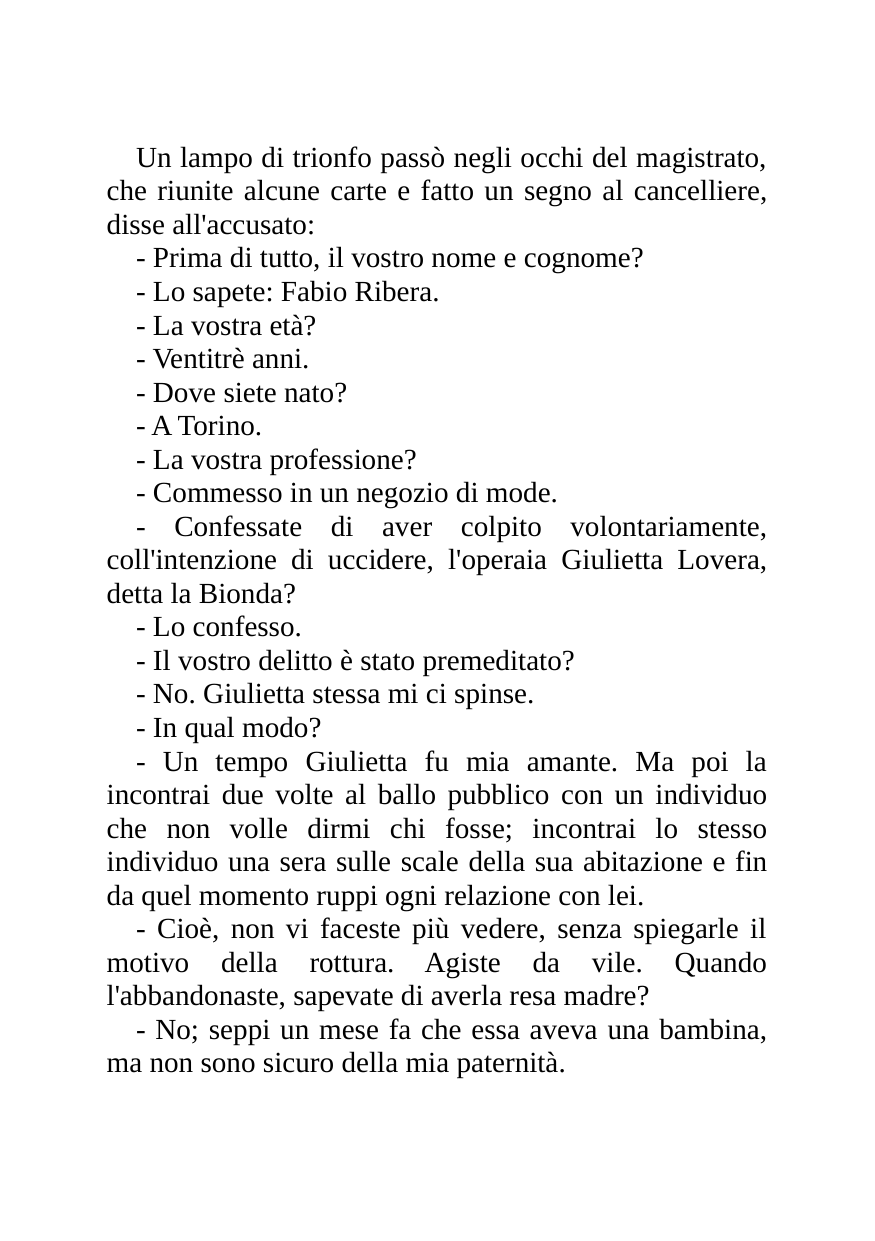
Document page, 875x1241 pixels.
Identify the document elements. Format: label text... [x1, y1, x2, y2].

text Un lampo di trionfo passò negli occhi del magistrato, che riunite alcune carte e fatto un segno al cancelliere, disse all'accusato: [106, 140, 768, 241]
text - Commesso in un negozio di mode. [106, 475, 768, 509]
text - In qual modo? [106, 710, 768, 744]
text - La vostra età? [106, 308, 768, 341]
text - Confessate di aver colpito volontariamente, coll'intenzione di uccidere, l'operaia Giulietta Lovera, detta la Bionda? [106, 509, 768, 609]
text - No; seppi un mese fa che essa aveva una bambina, ma non sono sicuro della mia paternità. [106, 1012, 768, 1079]
text - Il vostro delitto è stato premeditato? [106, 643, 768, 677]
text - Ventitrè anni. [106, 341, 768, 375]
text - Dove siete nato? [106, 375, 768, 408]
text - Lo confesso. [106, 609, 768, 643]
text - No. Giulietta stessa mi ci spinse. [106, 677, 768, 710]
text - Cioè, non vi faceste più vedere, senza spiegarle il motivo della rottura. Agiste da vile. Quando l'abbandonaste, sapevate di averla resa madre? [106, 911, 768, 1012]
text - A Torino. [106, 408, 768, 442]
text - Un tempo Giulietta fu mia amante. Ma poi la incontrai due volte al ballo pubblico con un individuo che non volle dirmi chi fosse; incontrai lo stesso individuo una sera sulle scale della sua abitazione e fin da quel momento ruppi ogni relazione con lei. [106, 744, 768, 911]
text - Prima di tutto, il vostro nome e cognome? [106, 241, 768, 274]
text - La vostra professione? [106, 442, 768, 475]
text - Lo sapete: Fabio Ribera. [106, 274, 768, 308]
